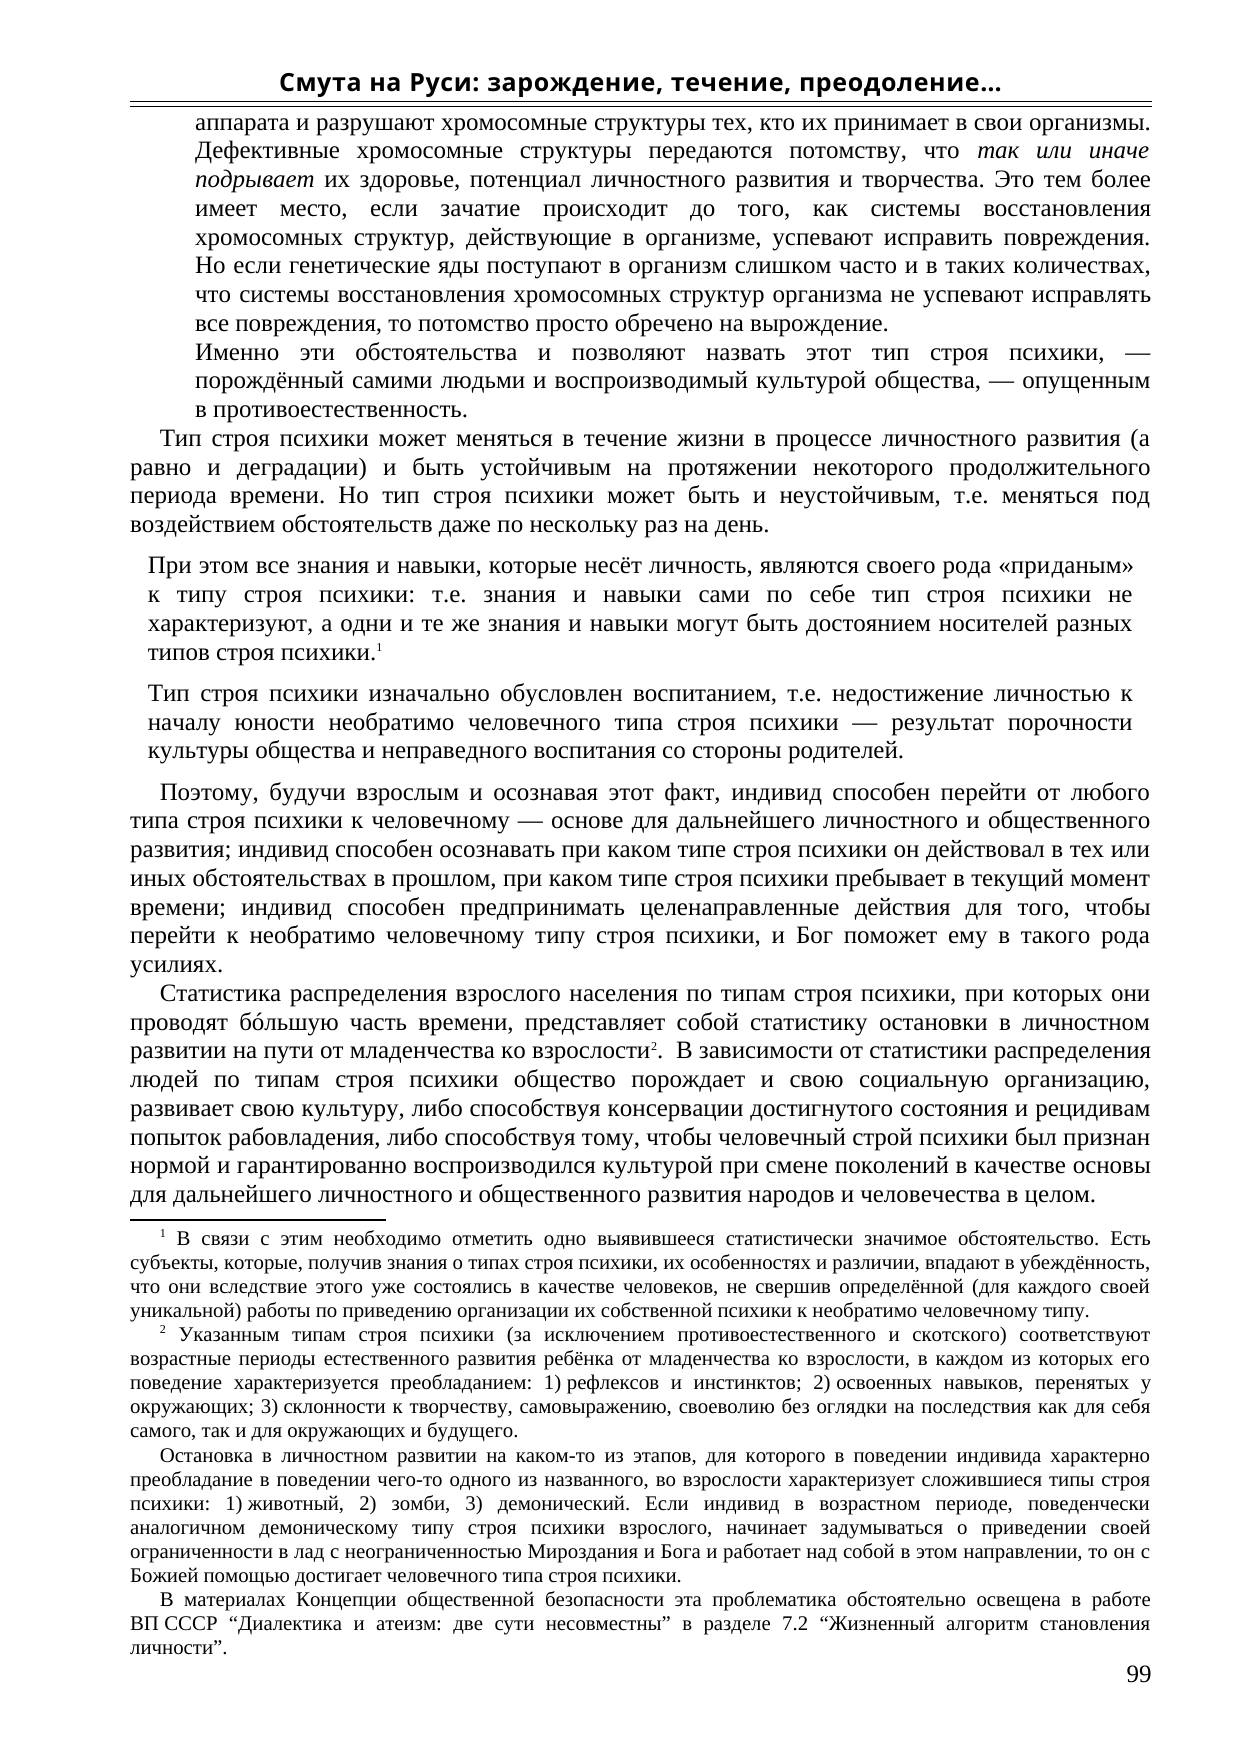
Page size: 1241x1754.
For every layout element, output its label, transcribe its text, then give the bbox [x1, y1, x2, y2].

text В связи с этим необходимо отметить одно выявившееся статистически значимое обстоятельство. Есть субъекты, которые, получив знания о типах строя психики, их особенностях и различии, впадают в убеждённость, что они вследствие этого уже состоялись в качестве человеков, не свершив определённой (для каждого своей уникальной) работы по приведению организации их собственной психики к необратимо человечному типу. [130, 1226, 1152, 1322]
text Остановка в личностном развитии на каком-то из этапов, для которого в поведении индивида характерно преобладание в поведении чего-то одного из названного, во взрослости характеризует сложившиеся типы строя психики: 1) животный, 2) зомби, 3) демонический. Если индивид в возрастном периоде, поведенчески аналогичном демоническому типу строя психики взрослого, начинает задумываться о приведении своей ограниченности в лад с неограниченностью Мироздания и Бога и работает над собой в этом направлении, то он с Божией помощью достигает человечного типа строя психики. [130, 1442, 1152, 1587]
list аппарата и разрушают хромосомные структуры тех, кто их принимает в свои организмы. Дефективные хромосомные структуры передаются потомству, что так или иначе подрывает их здоровье, потенциал личностного развития и творчества. Это тем более имеет место, если зачатие происходит до того, как системы восстановления хромосомных структур, действующие в организме, успевают исправить повреждения. Но если генетические яды поступают в организм слишком часто и в таких количествах, что системы восстановления хромосомных структур организма не успевают исправлять все повреждения, то потомство просто обречено на вырождение. [177, 107, 1152, 337]
list Именно эти обстоятельства и позволяют назвать этот тип строя психики, — порождённый самими людьми и воспроизводимый культурой общества, — опущенным в противоестественность. [177, 337, 1152, 423]
text Тип строя психики изначально обусловлен воспитанием, т.е. недостижение личностью к началу юности необратимо человечного типа строя психики — результат порочности культуры общества и неправедного воспитания со стороны родителей. [148, 678, 1134, 764]
text Статистика распределения взрослого населения по типам строя психики, при которых они проводят бóльшую часть времени, представляет собой статистику остановки в личностном развитии на пути от младенчества ко взрослости. В зависимости от статистики распределения людей по типам строя психики общество порождает и свою социальную организацию, развивает свою культуру, либо способствуя консервации достигнутого состояния и рецидивам попыток рабовладения, либо способствуя тому, чтобы человечный строй психики был признан нормой и гарантированно воспроизводился культурой при смене поколений в качестве основы для дальнейшего личностного и общественного развития народов и человечества в целом. [130, 978, 1152, 1208]
text Указанным типам строя психики (за исключением противоестественного и скотского) соответствуют возрастные периоды естественного развития ребёнка от младенчества ко взрослости, в каждом из которых его поведение характеризуется преобладанием: 1) рефлексов и инстинктов; 2) освоенных навыков, перенятых у окружающих; 3) склонности к творчеству, самовыражению, своеволию без оглядки на последствия как для себя самого, так и для окружающих и будущего. [130, 1322, 1152, 1442]
text В материалах Концепции общественной безопасности эта проблематика обстоятельно освещена в работе ВП СССР “Диалектика и атеизм: две сути несовместны” в разделе 7.2 “Жизненный алгоритм становления личности”. [130, 1587, 1152, 1659]
text Поэтому, будучи взрослым и осознавая этот факт, индивид способен перейти от любого типа строя психики к человечному — основе для дальнейшего личностного и общественного развития; индивид способен осознавать при каком типе строя психики он действовал в тех или иных обстоятельствах в прошлом, при каком типе строя психики пребывает в текущий момент времени; индивид способен предпринимать целенаправленные действия для того, чтобы перейти к необратимо человечному типу строя психики, и Бог поможет ему в такого рода усилиях. [130, 777, 1152, 978]
text При этом все знания и навыки, которые несёт личность, являются своего рода «при­да­ным» к типу строя психики: т.е. знания и навыки сами по себе тип строя психики не характеризуют, а одни и те же знания и навыки могут быть достоянием носителей разных типов строя психики. [148, 550, 1134, 665]
text Тип строя психики может меняться в течение жизни в процессе личностного развития (а равно и деградации) и быть устойчивым на протяжении некоторого продолжительного периода времени. Но тип строя психики может быть и неустойчивым, т.е. меняться под воздействием обстоятельств даже по нескольку раз на день. [130, 423, 1152, 538]
